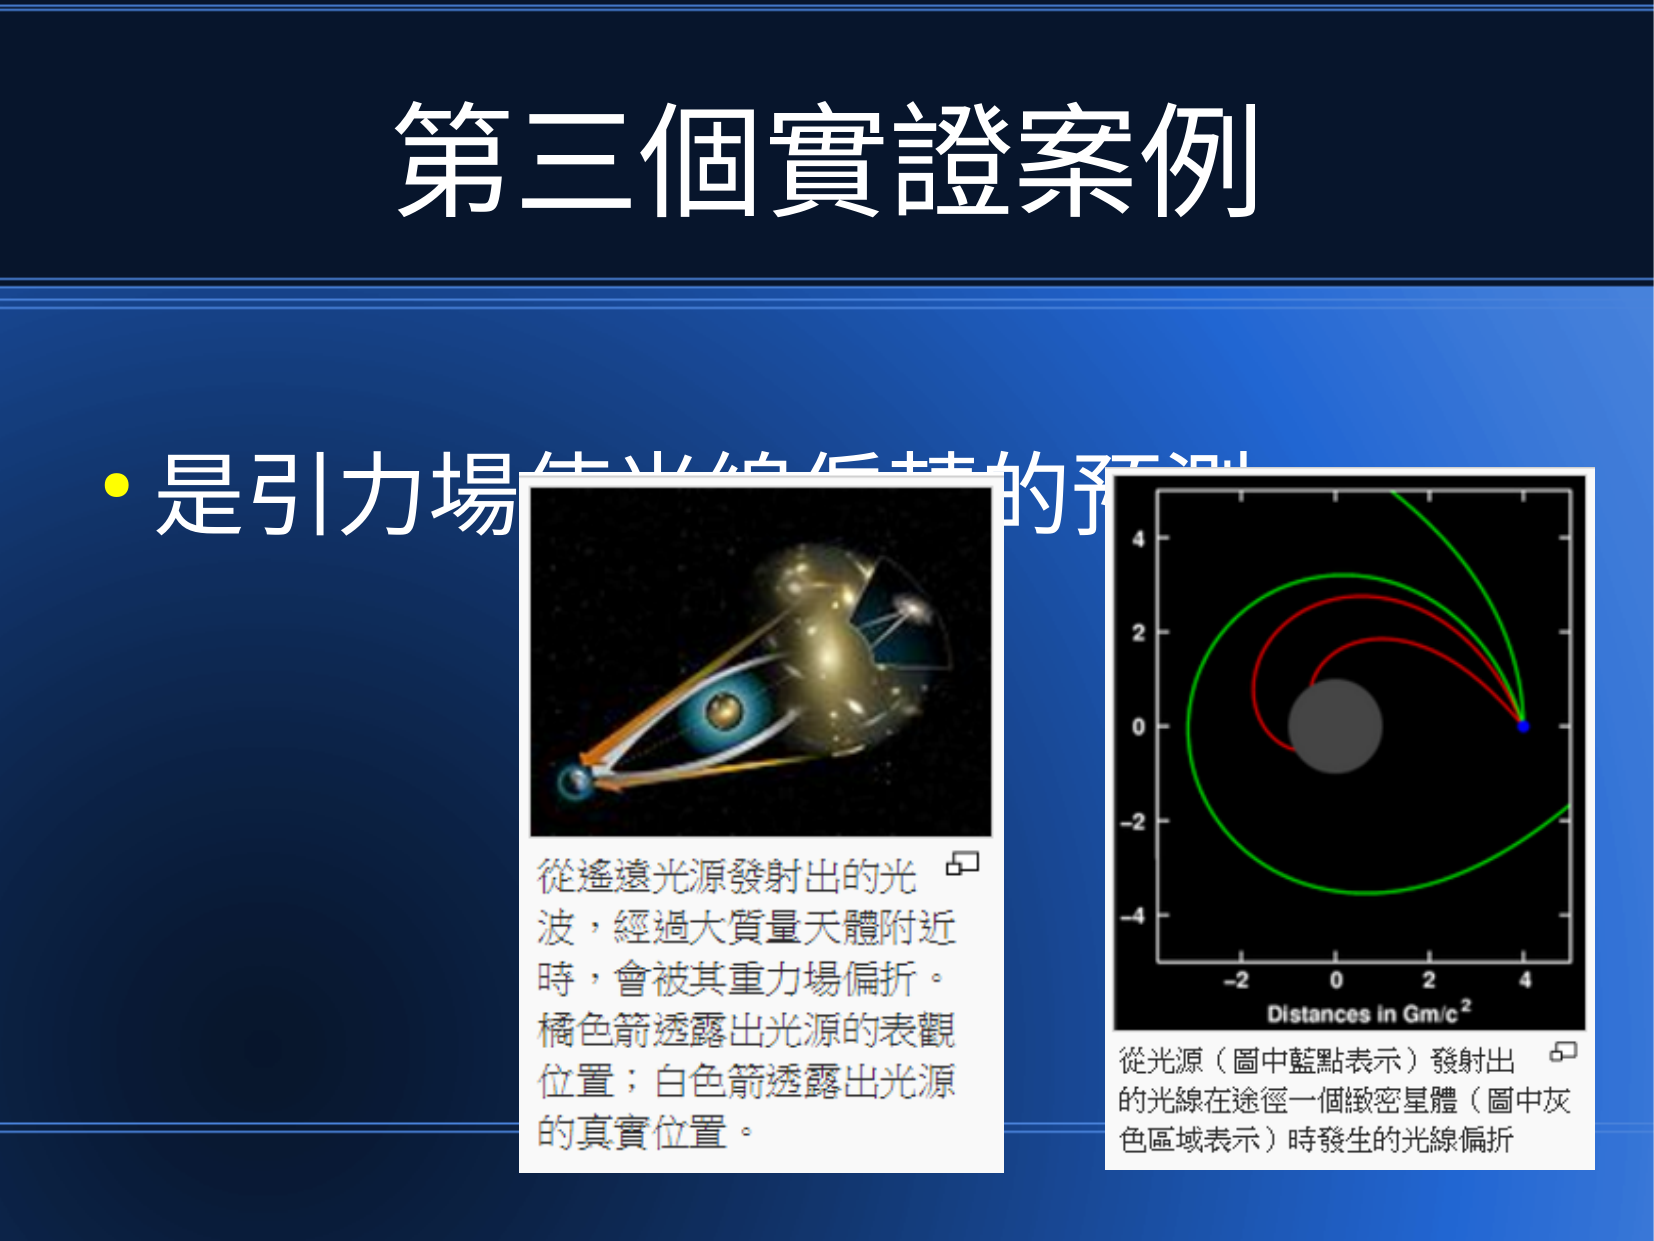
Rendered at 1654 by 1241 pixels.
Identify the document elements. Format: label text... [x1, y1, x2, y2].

title 第三個實證案例 [82, 49, 1571, 257]
list 是引力場使光線偏轉的預測 [82, 355, 1571, 1241]
picture [0, 0, 1654, 1241]
picture [519, 472, 1004, 1173]
